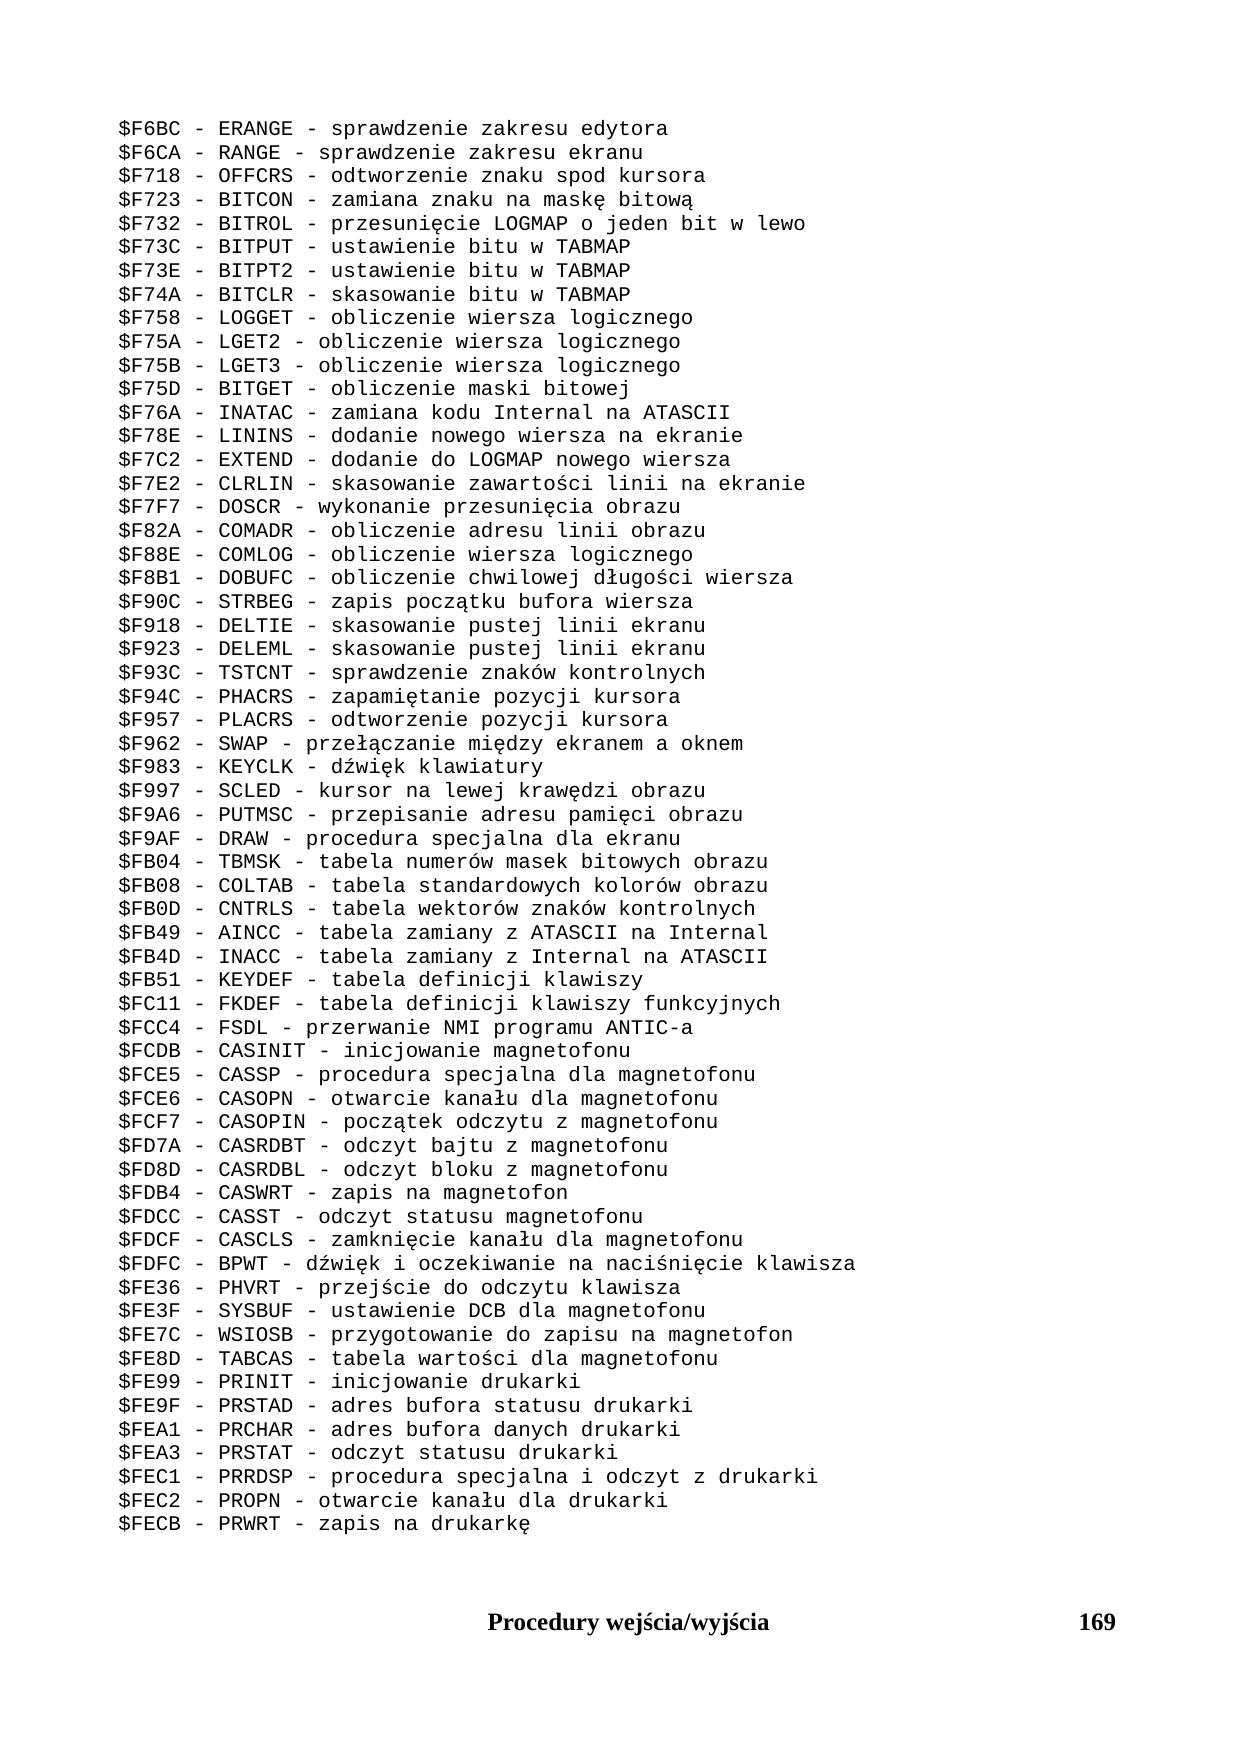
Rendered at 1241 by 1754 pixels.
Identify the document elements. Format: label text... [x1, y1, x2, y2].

text $F78E - LININS - dodanie nowego wiersza na ekranie [118, 426, 1122, 449]
text $FEC1 - PRRDSP - procedura specjalna i odczyt z drukarki [118, 1466, 1122, 1489]
text $F718 - OFFCRS - odtworzenie znaku spod kursora [118, 165, 1122, 189]
text $FE3F - SYSBUF - ustawienie DCB dla magnetofonu [118, 1300, 1122, 1324]
text $F93C - TSTCNT - sprawdzenie znaków kontrolnych [118, 662, 1122, 686]
text $FB4D - INACC - tabela zamiany z Internal na ATASCII [118, 946, 1122, 969]
text $FB08 - COLTAB - tabela standardowych kolorów obrazu [118, 875, 1122, 898]
text $F76A - INATAC - zamiana kodu Internal na ATASCII [118, 402, 1122, 426]
text $FE36 - PHVRT - przejście do odczytu klawisza [118, 1277, 1122, 1300]
text $F94C - PHACRS - zapamiętanie pozycji kursora [118, 686, 1122, 709]
text $F7E2 - CLRLIN - skasowanie zawartości linii na ekranie [118, 473, 1122, 496]
text $F75D - BITGET - obliczenie maski bitowej [118, 378, 1122, 402]
text $F75A - LGET2 - obliczenie wiersza logicznego [118, 331, 1122, 354]
text $F6CA - RANGE - sprawdzenie zakresu ekranu [118, 142, 1122, 165]
text $FE8D - TABCAS - tabela wartości dla magnetofonu [118, 1348, 1122, 1371]
text $FDCF - CASCLS - zamknięcie kanału dla magnetofonu [118, 1229, 1122, 1253]
text $F73E - BITPT2 - ustawienie bitu w TABMAP [118, 260, 1122, 284]
text $F82A - COMADR - obliczenie adresu linii obrazu [118, 520, 1122, 544]
text $FEA1 - PRCHAR - adres bufora danych drukarki [118, 1419, 1122, 1442]
text $F7F7 - DOSCR - wykonanie przesunięcia obrazu [118, 496, 1122, 520]
text $F923 - DELEML - skasowanie pustej linii ekranu [118, 638, 1122, 662]
text $F73C - BITPUT - ustawienie bitu w TABMAP [118, 236, 1122, 260]
text $FB49 - AINCC - tabela zamiany z ATASCII na Internal [118, 922, 1122, 946]
text $FCE6 - CASOPN - otwarcie kanału dla magnetofonu [118, 1088, 1122, 1111]
text $F918 - DELTIE - skasowanie pustej linii ekranu [118, 615, 1122, 638]
text $FCE5 - CASSP - procedura specjalna dla magnetofonu [118, 1064, 1122, 1088]
text $F9A6 - PUTMSC - przepisanie adresu pamięci obrazu [118, 804, 1122, 827]
text $FB04 - TBMSK - tabela numerów masek bitowych obrazu [118, 851, 1122, 875]
text $FEA3 - PRSTAT - odczyt statusu drukarki [118, 1442, 1122, 1466]
text $FECB - PRWRT - zapis na drukarkę [118, 1513, 1122, 1537]
text $F997 - SCLED - kursor na lewej krawędzi obrazu [118, 780, 1122, 804]
text $FE7C - WSIOSB - przygotowanie do zapisu na magnetofon [118, 1324, 1122, 1348]
text $F75B - LGET3 - obliczenie wiersza logicznego [118, 354, 1122, 378]
text $FB0D - CNTRLS - tabela wektorów znaków kontrolnych [118, 898, 1122, 922]
text $F957 - PLACRS - odtworzenie pozycji kursora [118, 709, 1122, 733]
text $FDFC - BPWT - dźwięk i oczekiwanie na naciśnięcie klawisza [118, 1253, 1122, 1277]
text $F90C - STRBEG - zapis początku bufora wiersza [118, 591, 1122, 615]
text $FD8D - CASRDBL - odczyt bloku z magnetofonu [118, 1158, 1122, 1182]
text $F6BC - ERANGE - sprawdzenie zakresu edytora [118, 118, 1122, 142]
text $FDB4 - CASWRT - zapis na magnetofon [118, 1182, 1122, 1206]
text $F732 - BITROL - przesunięcie LOGMAP o jeden bit w lewo [118, 213, 1122, 236]
text $FB51 - KEYDEF - tabela definicji klawiszy [118, 969, 1122, 993]
text $F723 - BITCON - zamiana znaku na maskę bitową [118, 189, 1122, 213]
text $F74A - BITCLR - skasowanie bitu w TABMAP [118, 284, 1122, 307]
text $F758 - LOGGET - obliczenie wiersza logicznego [118, 307, 1122, 331]
text $FCC4 - FSDL - przerwanie NMI programu ANTIC-a [118, 1017, 1122, 1040]
text $FE99 - PRINIT - inicjowanie drukarki [118, 1371, 1122, 1395]
text $FD7A - CASRDBT - odczyt bajtu z magnetofonu [118, 1135, 1122, 1158]
text $F9AF - DRAW - procedura specjalna dla ekranu [118, 827, 1122, 851]
text $FEC2 - PROPN - otwarcie kanału dla drukarki [118, 1489, 1122, 1513]
text $FCF7 - CASOPIN - początek odczytu z magnetofonu [118, 1111, 1122, 1135]
text $F88E - COMLOG - obliczenie wiersza logicznego [118, 544, 1122, 567]
text $F962 - SWAP - przełączanie między ekranem a oknem [118, 733, 1122, 757]
text $FCDB - CASINIT - inicjowanie magnetofonu [118, 1040, 1122, 1064]
text $F8B1 - DOBUFC - obliczenie chwilowej długości wiersza [118, 567, 1122, 591]
text $FC11 - FKDEF - tabela definicji klawiszy funkcyjnych [118, 993, 1122, 1017]
text $F7C2 - EXTEND - dodanie do LOGMAP nowego wiersza [118, 449, 1122, 473]
text $FE9F - PRSTAD - adres bufora statusu drukarki [118, 1395, 1122, 1419]
text $FDCC - CASST - odczyt statusu magnetofonu [118, 1206, 1122, 1229]
text $F983 - KEYCLK - dźwięk klawiatury [118, 757, 1122, 780]
